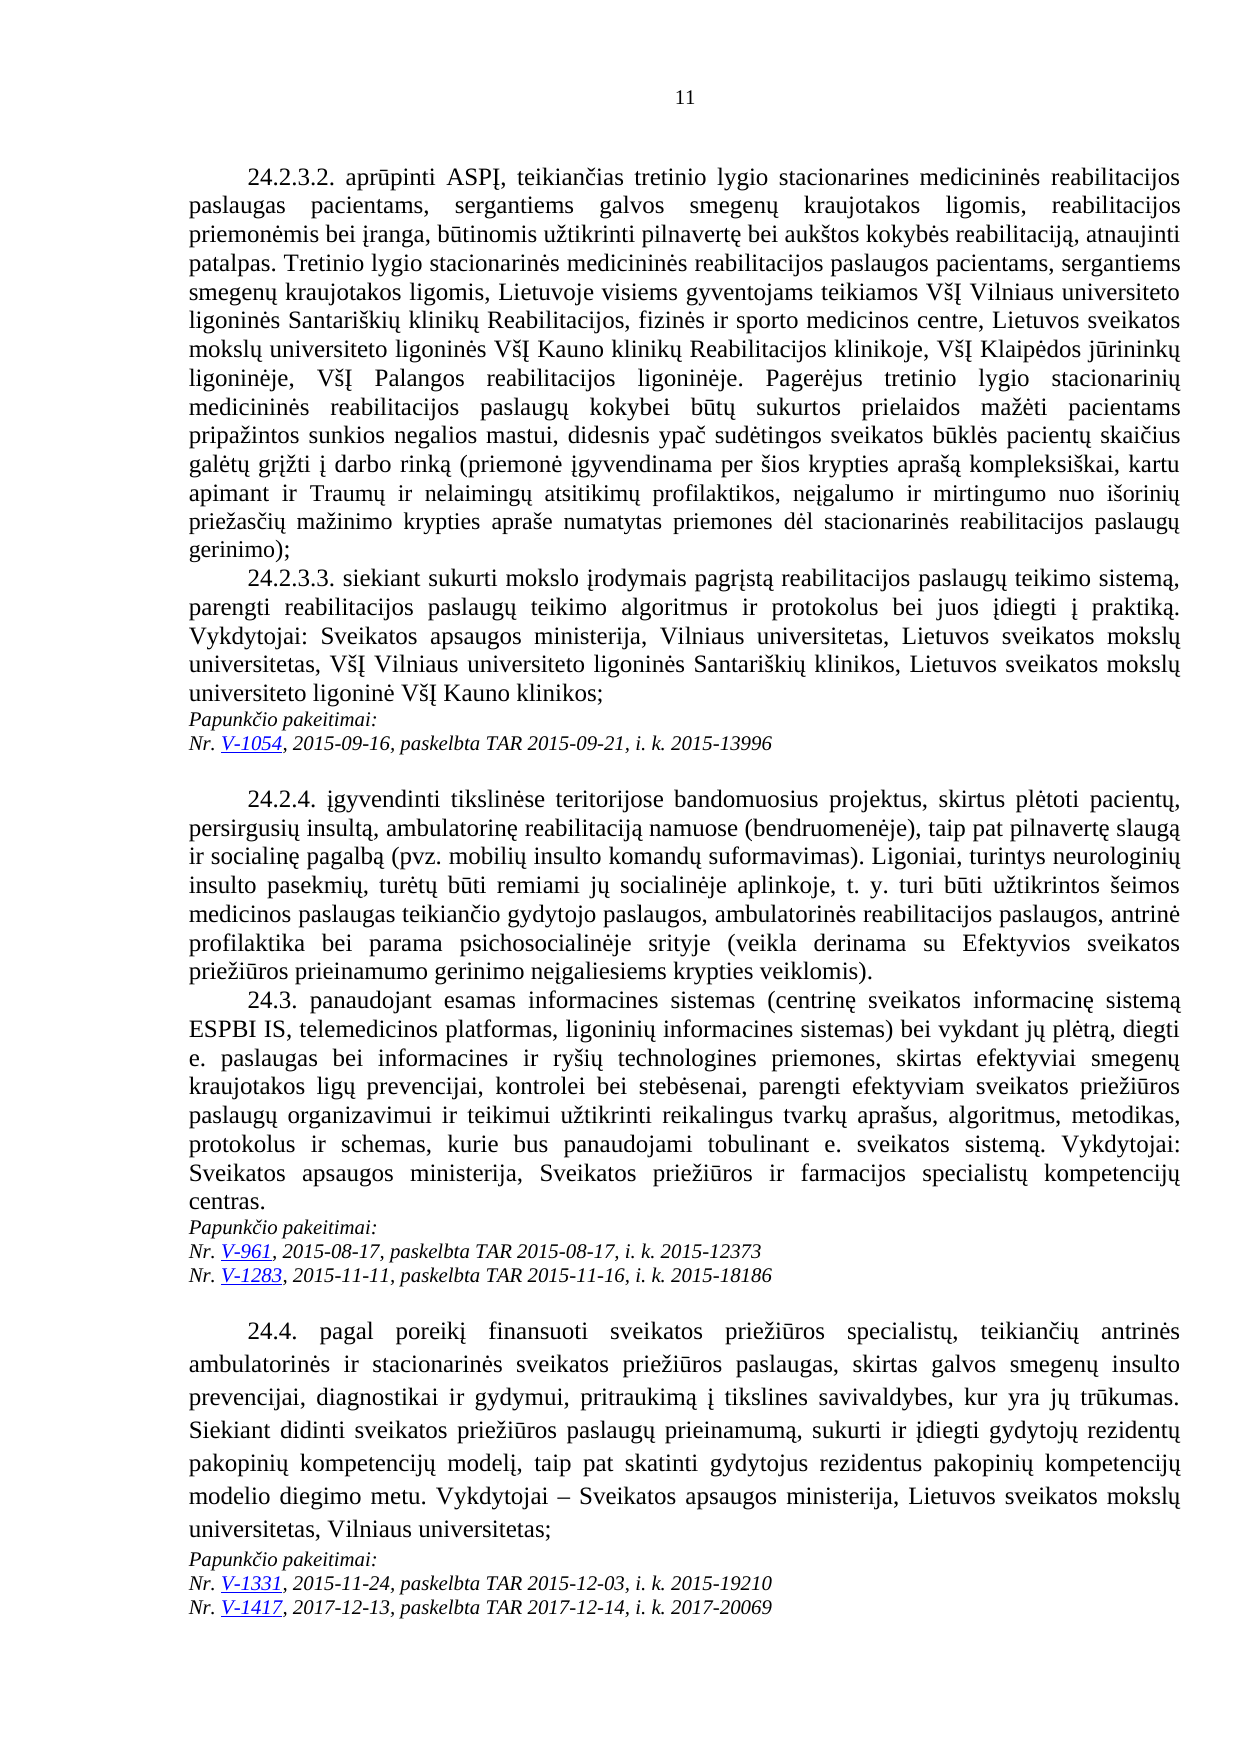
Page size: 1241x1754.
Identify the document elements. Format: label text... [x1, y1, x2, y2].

text Papunkčio pakeitimai: [188, 707, 1181, 731]
text Papunkčio pakeitimai: [188, 1547, 1181, 1571]
text 24.4. pagal poreikį finansuoti sveikatos priežiūros specialistų, teikiančių antrinės ambulatorinės ir stacionarinės sveikatos priežiūros paslaugas, skirtas galvos smegenų insulto prevencijai, diagnostikai ir gydymui, pritraukimą į tikslines savivaldybes, kur yra jų trūkumas. Siekiant didinti sveikatos priežiūros paslaugų prieinamumą, sukurti ir įdiegti gydytojų rezidentų pakopinių kompetencijų modelį, taip pat skatinti gydytojus rezidentus pakopinių kompetencijų modelio diegimo metu. Vykdytojai – Sveikatos apsaugos ministerija, Lietuvos sveikatos mokslų universitetas, Vilniaus universitetas; [188, 1316, 1181, 1543]
text 24.2.3.3. siekiant sukurti mokslo įrodymais pagrįstą reabilitacijos paslaugų teikimo sistemą, parengti reabilitacijos paslaugų teikimo algoritmus ir protokolus bei juos įdiegti į praktiką. Vykdytojai: Sveikatos apsaugos ministerija, Vilniaus universitetas, Lietuvos sveikatos mokslų universitetas, VšĮ Vilniaus universiteto ligoninės Santariškių klinikos, Lietuvos sveikatos mokslų universiteto ligoninė VšĮ Kauno klinikos; [188, 563, 1181, 707]
text Nr. V-1417, 2017-12-13, paskelbta TAR 2017-12-14, i. k. 2017-20069 [188, 1595, 1181, 1619]
text Nr. V-961, 2015-08-17, paskelbta TAR 2015-08-17, i. k. 2015-12373 [188, 1239, 1181, 1263]
text 24.2.4. įgyvendinti tikslinėse teritorijose bandomuosius projektus, skirtus plėtoti pacientų, persirgusių insultą, ambulatorinę reabilitaciją namuose (bendruomenėje), taip pat pilnavertę slaugą ir socialinę pagalbą (pvz. mobilių insulto komandų suformavimas). Ligoniai, turintys neurologinių insulto pasekmių, turėtų būti remiami jų socialinėje aplinkoje, t. y. turi būti užtikrintos šeimos medicinos paslaugas teikiančio gydytojo paslaugos, ambulatorinės reabilitacijos paslaugos, antrinė profilaktika bei parama psichosocialinėje srityje (veikla derinama su Efektyvios sveikatos priežiūros prieinamumo gerinimo neįgaliesiems krypties veiklomis). [188, 784, 1181, 985]
text Papunkčio pakeitimai: [188, 1215, 1181, 1239]
text 24.2.3.2. aprūpinti ASPĮ, teikiančias tretinio lygio stacionarines medicininės reabilitacijos paslaugas pacientams, sergantiems galvos smegenų kraujotakos ligomis, reabilitacijos priemonėmis bei įranga, būtinomis užtikrinti pilnavertę bei aukštos kokybės reabilitaciją, atnaujinti patalpas. Tretinio lygio stacionarinės medicininės reabilitacijos paslaugos pacientams, sergantiems smegenų kraujotakos ligomis, Lietuvoje visiems gyventojams teikiamos VšĮ Vilniaus universiteto ligoninės Santariškių klinikų Reabilitacijos, fizinės ir sporto medicinos centre, Lietuvos sveikatos mokslų universiteto ligoninės VšĮ Kauno klinikų Reabilitacijos klinikoje, VšĮ Klaipėdos jūrininkų ligoninėje, VšĮ Palangos reabilitacijos ligoninėje. Pagerėjus tretinio lygio stacionarinių medicininės reabilitacijos paslaugų kokybei būtų sukurtos prielaidos mažėti pacientams pripažintos sunkios negalios mastui, didesnis ypač sudėtingos sveikatos būklės pacientų skaičius galėtų grįžti į darbo rinką (priemonė įgyvendinama per šios krypties aprašą kompleksiškai, kartu apimant ir Traumų ir nelaimingų atsitikimų profilaktikos, neįgalumo ir mirtingumo nuo išorinių priežasčių mažinimo krypties apraše numatytas priemones dėl stacionarinės reabilitacijos paslaugų gerinimo); [188, 162, 1181, 563]
text Nr. V-1331, 2015-11-24, paskelbta TAR 2015-12-03, i. k. 2015-19210 [188, 1571, 1181, 1595]
text 24.3. panaudojant esamas informacines sistemas (centrinę sveikatos informacinę sistemą ESPBI IS, telemedicinos platformas, ligoninių informacines sistemas) bei vykdant jų plėtrą, diegti e. paslaugas bei informacines ir ryšių technologines priemones, skirtas efektyviai smegenų kraujotakos ligų prevencijai, kontrolei bei stebėsenai, parengti efektyviam sveikatos priežiūros paslaugų organizavimui ir teikimui užtikrinti reikalingus tvarkų aprašus, algoritmus, metodikas, protokolus ir schemas, kurie bus panaudojami tobulinant e. sveikatos sistemą. Vykdytojai: Sveikatos apsaugos ministerija, Sveikatos priežiūros ir farmacijos specialistų kompetencijų centras. [188, 985, 1181, 1215]
text Nr. V-1283, 2015-11-11, paskelbta TAR 2015-11-16, i. k. 2015-18186 [188, 1263, 1181, 1287]
text Nr. V-1054, 2015-09-16, paskelbta TAR 2015-09-21, i. k. 2015-13996 [188, 731, 1181, 755]
